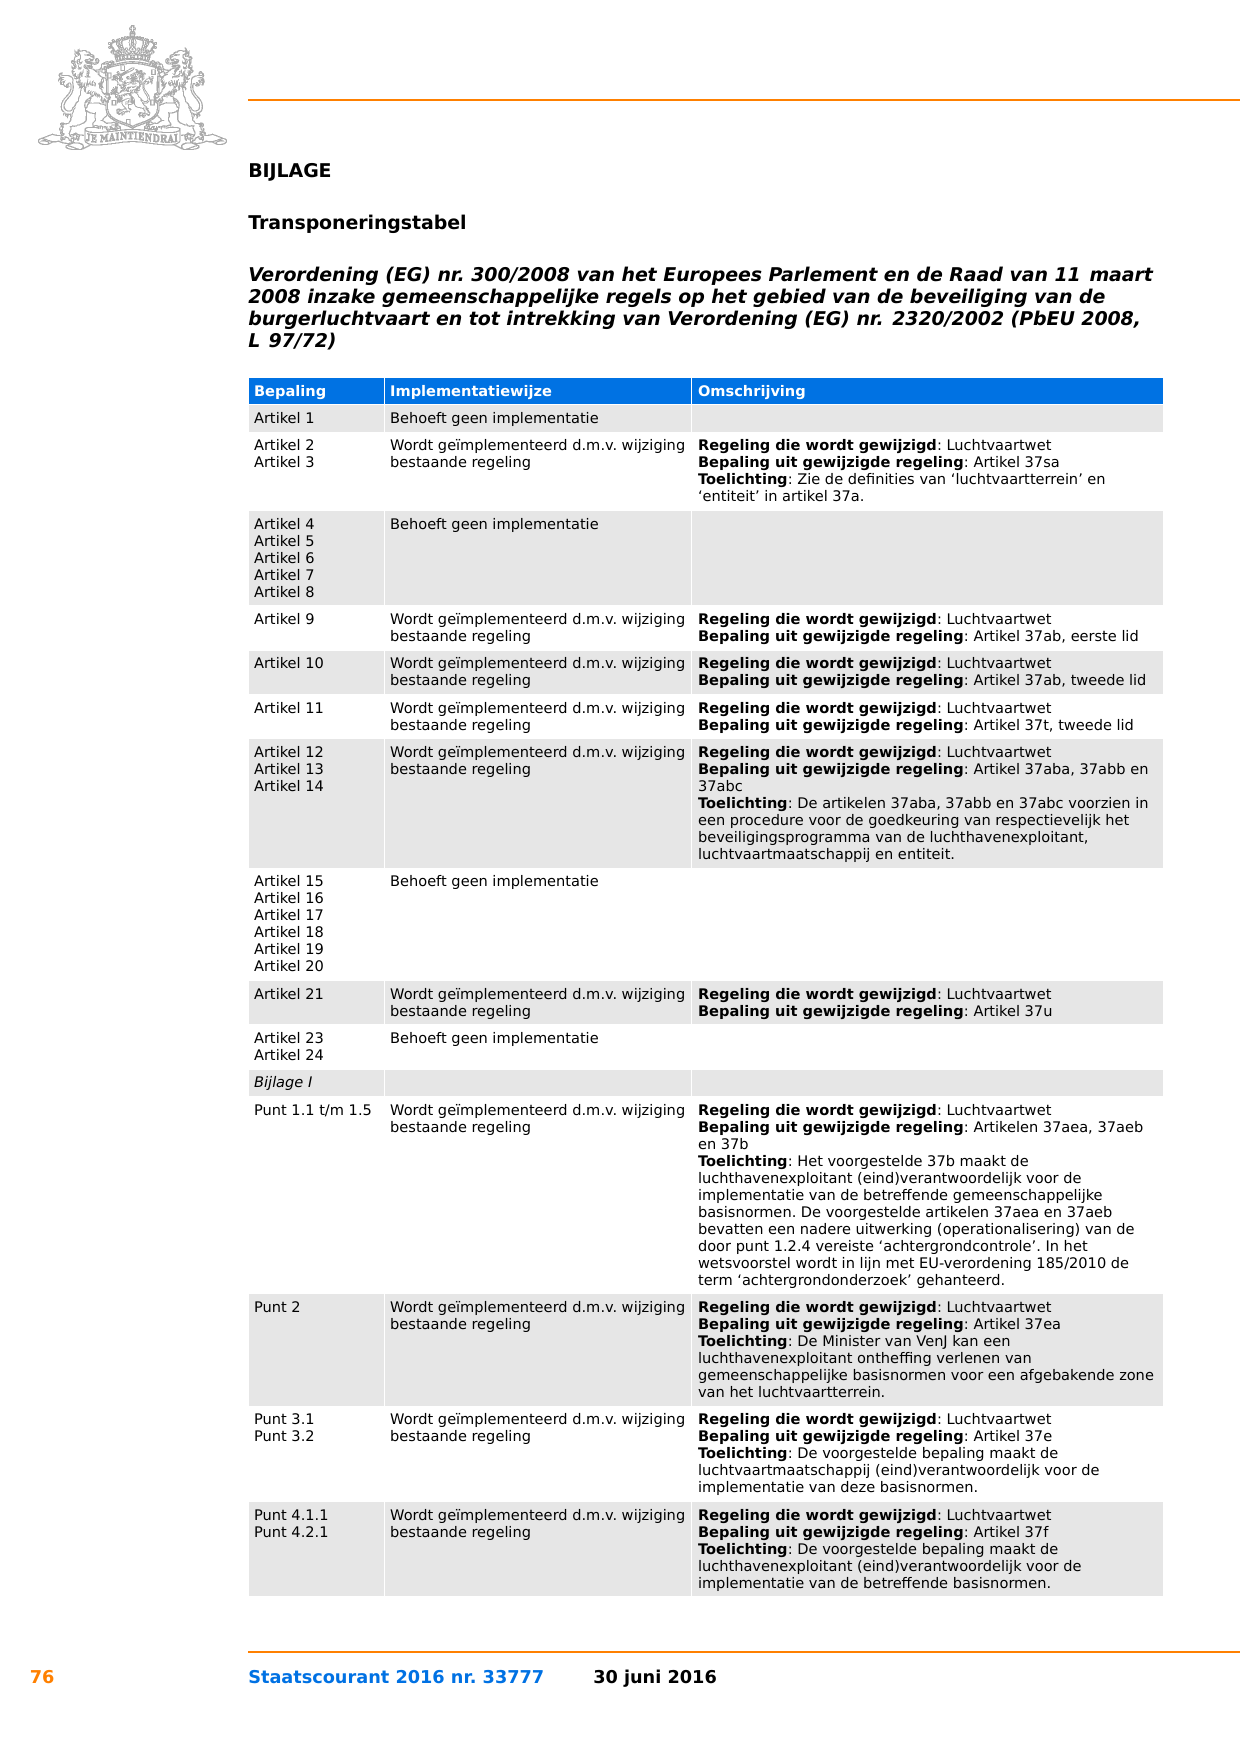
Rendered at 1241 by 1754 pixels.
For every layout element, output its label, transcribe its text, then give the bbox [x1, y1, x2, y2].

table_cell Punt 1.1 t/m 1.5 [249, 1097, 384, 1293]
table_cell Wordt geïmplementeerd d.m.v. wijziging bestaande regeling [385, 606, 691, 649]
table_cell Wordt geïmplementeerd d.m.v. wijziging bestaande regeling [385, 739, 691, 868]
table_cell Artikel 2 Artikel 3 [249, 433, 384, 510]
table_cell Regeling die wordt gewijzigd: Luchtvaartwet Bepaling uit gewijzigde regeling: Artikel 37e Toelichting: De voorgestelde bepaling maakt de luchtvaartmaatschappij (eind)verantwoordelijk voor de implementatie van deze basisnormen. [692, 1407, 1163, 1501]
table_cell Regeling die wordt gewijzigd: Luchtvaartwet Bepaling uit gewijzigde regeling: Artikel 37sa Toelichting: Zie de definities van ‘luchtvaartterrein’ en ‘entiteit’ in artikel 37a. [692, 433, 1163, 510]
table_cell Bijlage I [249, 1070, 384, 1096]
table_cell [692, 1025, 1163, 1069]
table_cell Punt 3.1 Punt 3.2 [249, 1407, 384, 1501]
subtitle Verordening (EG) nr. 300/2008 van het Europees Parlement en de Raad van 11 maart 2008 inzake gemeenschappelijke regels op het gebied van de beveiliging van de burgerluchtvaart en tot intrekking van Verordening (EG) nr. 2320/2002 (PbEU 2008, L 97/72) [248, 264, 1163, 352]
table_cell Regeling die wordt gewijzigd: Luchtvaartwet Bepaling uit gewijzigde regeling: Artikel 37u [692, 981, 1163, 1024]
table_cell Punt 4.1.1 Punt 4.2.1 [249, 1502, 384, 1596]
table_cell Artikel 9 [249, 606, 384, 649]
table_cell Wordt geïmplementeerd d.m.v. wijziging bestaande regeling [385, 433, 691, 510]
table_cell [692, 869, 1163, 980]
table_cell Wordt geïmplementeerd d.m.v. wijziging bestaande regeling [385, 695, 691, 738]
table_cell Wordt geïmplementeerd d.m.v. wijziging bestaande regeling [385, 1097, 691, 1293]
subtitle BIJLAGE [248, 160, 1163, 182]
subtitle Transponeringstabel [248, 212, 1163, 234]
table_header Omschrijving [692, 378, 1163, 404]
table_cell Behoeft geen implementatie [385, 511, 691, 605]
table_cell Regeling die wordt gewijzigd: Luchtvaartwet Bepaling uit gewijzigde regeling: Artikel 37ea Toelichting: De Minister van VenJ kan een luchthavenexploitant ontheffing verlenen van gemeenschappelijke basisnormen voor een afgebakende zone van het luchtvaartterrein. [692, 1294, 1163, 1406]
table_cell Regeling die wordt gewijzigd: Luchtvaartwet Bepaling uit gewijzigde regeling: Artikel 37t, tweede lid [692, 695, 1163, 738]
table_cell [692, 511, 1163, 605]
table_cell [385, 1070, 691, 1096]
table_cell Regeling die wordt gewijzigd: Luchtvaartwet Bepaling uit gewijzigde regeling: Artikel 37ab, tweede lid [692, 651, 1163, 694]
table_cell Wordt geïmplementeerd d.m.v. wijziging bestaande regeling [385, 1407, 691, 1501]
picture [38, 25, 227, 150]
table_cell Artikel 15 Artikel 16 Artikel 17 Artikel 18 Artikel 19 Artikel 20 [249, 869, 384, 980]
table_cell Artikel 1 [249, 405, 384, 432]
table_cell Regeling die wordt gewijzigd: Luchtvaartwet Bepaling uit gewijzigde regeling: Artikel 37aba, 37abb en 37abc Toelichting: De artikelen 37aba, 37abb en 37abc voorzien in een procedure voor de goedkeuring van respectievelijk het beveiligingsprogramma van de luchthavenexploitant, luchtvaartmaatschappij en entiteit. [692, 739, 1163, 868]
table_cell Behoeft geen implementatie [385, 405, 691, 432]
table_cell Artikel 11 [249, 695, 384, 738]
table_cell Regeling die wordt gewijzigd: Luchtvaartwet Bepaling uit gewijzigde regeling: Artikel 37f Toelichting: De voorgestelde bepaling maakt de luchthavenexploitant (eind)verantwoordelijk voor de implementatie van de betreffende basisnormen. [692, 1502, 1163, 1596]
table_cell Punt 2 [249, 1294, 384, 1406]
table_cell Regeling die wordt gewijzigd: Luchtvaartwet Bepaling uit gewijzigde regeling: Artikelen 37aea, 37aeb en 37b Toelichting: Het voorgestelde 37b maakt de luchthavenexploitant (eind)verantwoordelijk voor de implementatie van de betreffende gemeenschappelijke basisnormen. De voorgestelde artikelen 37aea en 37aeb bevatten een nadere uitwerking (operationalisering) van de door punt 1.2.4 vereiste ‘achtergrondcontrole’. In het wetsvoorstel wordt in lijn met EU-verordening 185/2010 de term ‘achtergrondonderzoek’ gehanteerd. [692, 1097, 1163, 1293]
table_cell Wordt geïmplementeerd d.m.v. wijziging bestaande regeling [385, 981, 691, 1024]
table_cell Artikel 21 [249, 981, 384, 1024]
table_cell Regeling die wordt gewijzigd: Luchtvaartwet Bepaling uit gewijzigde regeling: Artikel 37ab, eerste lid [692, 606, 1163, 649]
table_cell Artikel 4 Artikel 5 Artikel 6 Artikel 7 Artikel 8 [249, 511, 384, 605]
table_cell Artikel 10 [249, 651, 384, 694]
table_cell Wordt geïmplementeerd d.m.v. wijziging bestaande regeling [385, 1294, 691, 1406]
table_cell [692, 1070, 1163, 1096]
table_cell Wordt geïmplementeerd d.m.v. wijziging bestaande regeling [385, 651, 691, 694]
table_header Bepaling [249, 378, 384, 404]
table_cell Wordt geïmplementeerd d.m.v. wijziging bestaande regeling [385, 1502, 691, 1596]
table_header Implementatiewijze [385, 378, 691, 404]
table_cell Behoeft geen implementatie [385, 869, 691, 980]
table_cell Behoeft geen implementatie [385, 1025, 691, 1069]
table_cell [692, 405, 1163, 432]
table_cell Artikel 23 Artikel 24 [249, 1025, 384, 1069]
table_cell Artikel 12 Artikel 13 Artikel 14 [249, 739, 384, 868]
